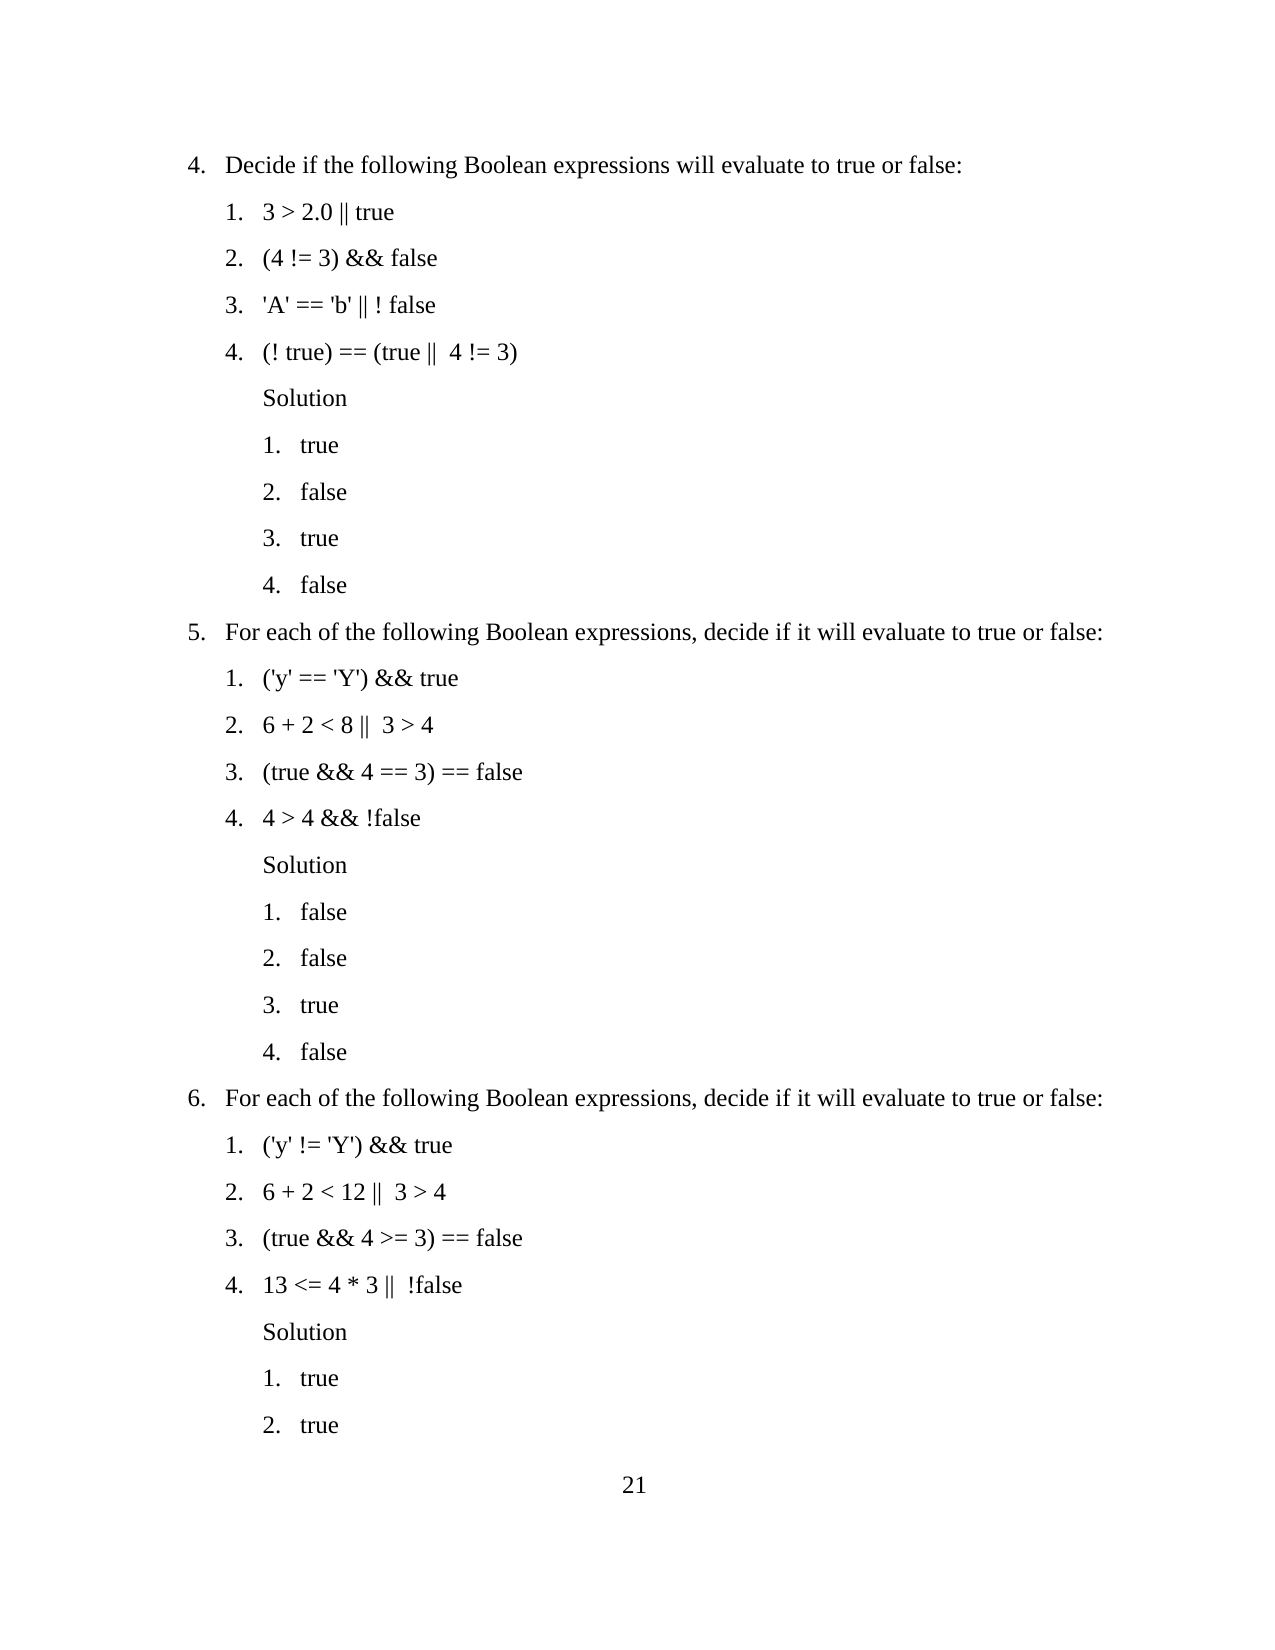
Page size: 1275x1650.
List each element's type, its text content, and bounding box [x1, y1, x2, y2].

list 6 + 2 < 12 || 3 > 4 [225, 1177, 1125, 1205]
list (! true) == (true || 4 != 3) [225, 337, 1125, 365]
list false [262, 477, 1125, 505]
list true [262, 1410, 1125, 1439]
list 'A' == 'b' || ! false [225, 290, 1125, 319]
list false [262, 570, 1125, 599]
list true [262, 523, 1125, 552]
list 6 + 2 < 8 || 3 > 4 [225, 710, 1125, 739]
list true [262, 430, 1125, 459]
list 3 > 2.0 || true [225, 197, 1125, 225]
list true [262, 1363, 1125, 1392]
list false [262, 943, 1125, 972]
list Solution [225, 850, 1125, 879]
list false [262, 1037, 1125, 1065]
list ('y' != 'Y') && true [225, 1130, 1125, 1159]
list Decide if the following Boolean expressions will evaluate to true or false: [187, 150, 1125, 179]
list 4 > 4 && !false [225, 803, 1125, 832]
list For each of the following Boolean expressions, decide if it will evaluate to true or false: [187, 617, 1125, 645]
list Solution [225, 383, 1125, 412]
list For each of the following Boolean expressions, decide if it will evaluate to true or false: [187, 1083, 1125, 1112]
list Solution [225, 1317, 1125, 1345]
list (true && 4 >= 3) == false [225, 1223, 1125, 1252]
list (4 != 3) && false [225, 243, 1125, 272]
list true [262, 990, 1125, 1019]
list ('y' == 'Y') && true [225, 663, 1125, 692]
list (true && 4 == 3) == false [225, 757, 1125, 785]
list false [262, 897, 1125, 925]
list 13 <= 4 * 3 || !false [225, 1270, 1125, 1299]
